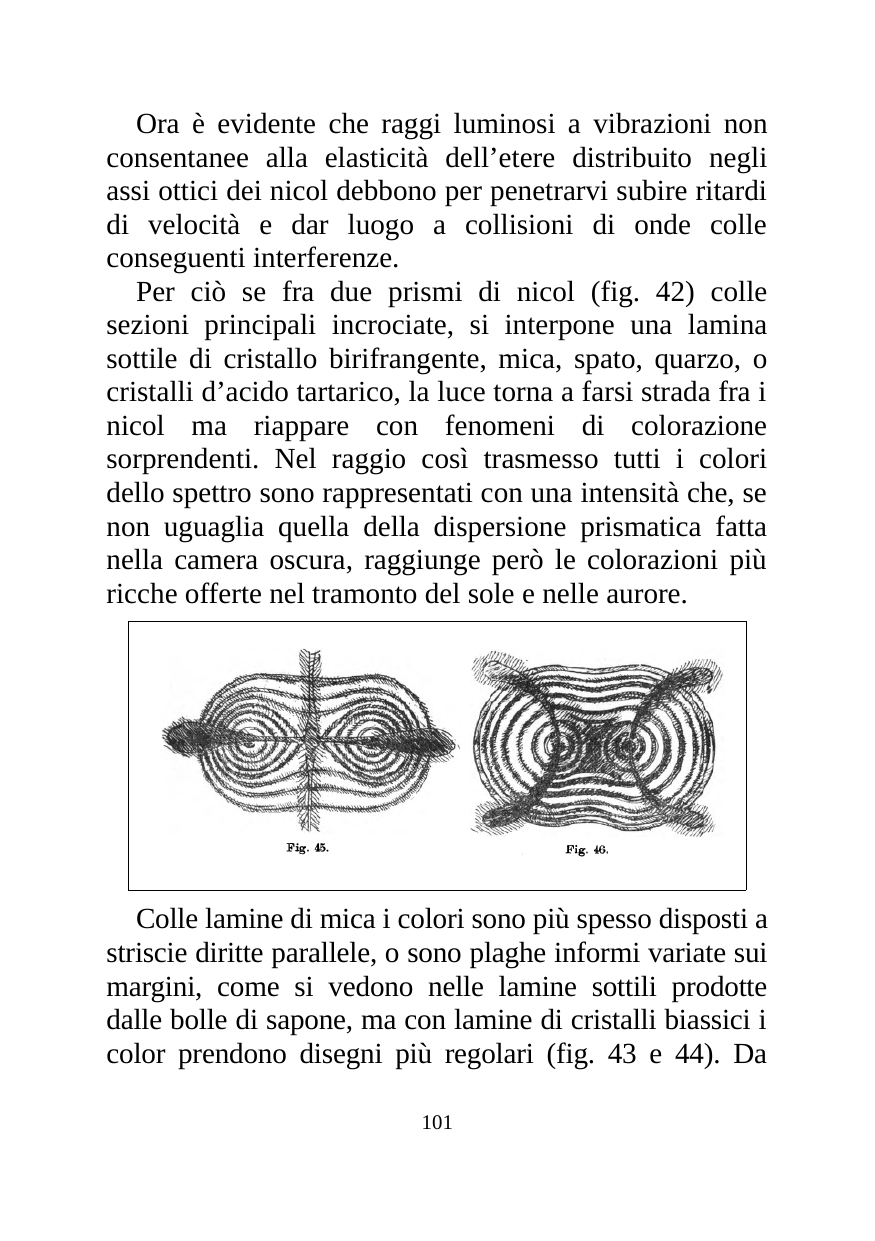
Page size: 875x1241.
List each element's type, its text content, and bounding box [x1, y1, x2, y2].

picture [151, 641, 734, 858]
text Per ciò se fra due prismi di nicol (fig. 42) colle sezioni principali incrociate, si interpone una lamina sottile di cristallo birifrangente, mica, spato, quarzo, o cristalli d’acido tartarico, la luce torna a farsi strada fra i nicol ma riappare con fenomeni di colorazione sorprendenti. Nel raggio così trasmesso tutti i colori dello spettro sono rappresentati con una intensità che, se non uguaglia quella della dispersione prismatica fatta nella camera oscura, raggiunge però le colorazioni più ricche offerte nel tramonto del sole e nelle aurore. [106, 274, 768, 609]
text Colle lamine di mica i colori sono più spesso disposti a striscie diritte parallele, o sono plaghe informi variate sui margini, come si vedono nelle lamine sottili prodotte dalle bolle di sapone, ma con lamine di cristalli biassici i color prendono disegni più regolari (fig. 43 e 44). Da [106, 899, 768, 1069]
text Ora è evidente che raggi luminosi a vibrazioni non consentanee alla elasticità dell’etere distribuito negli assi ottici dei nicol debbono per penetrarvi subire ritardi di velocità e dar luogo a collisioni di onde colle conseguenti interferenze. [106, 106, 768, 274]
